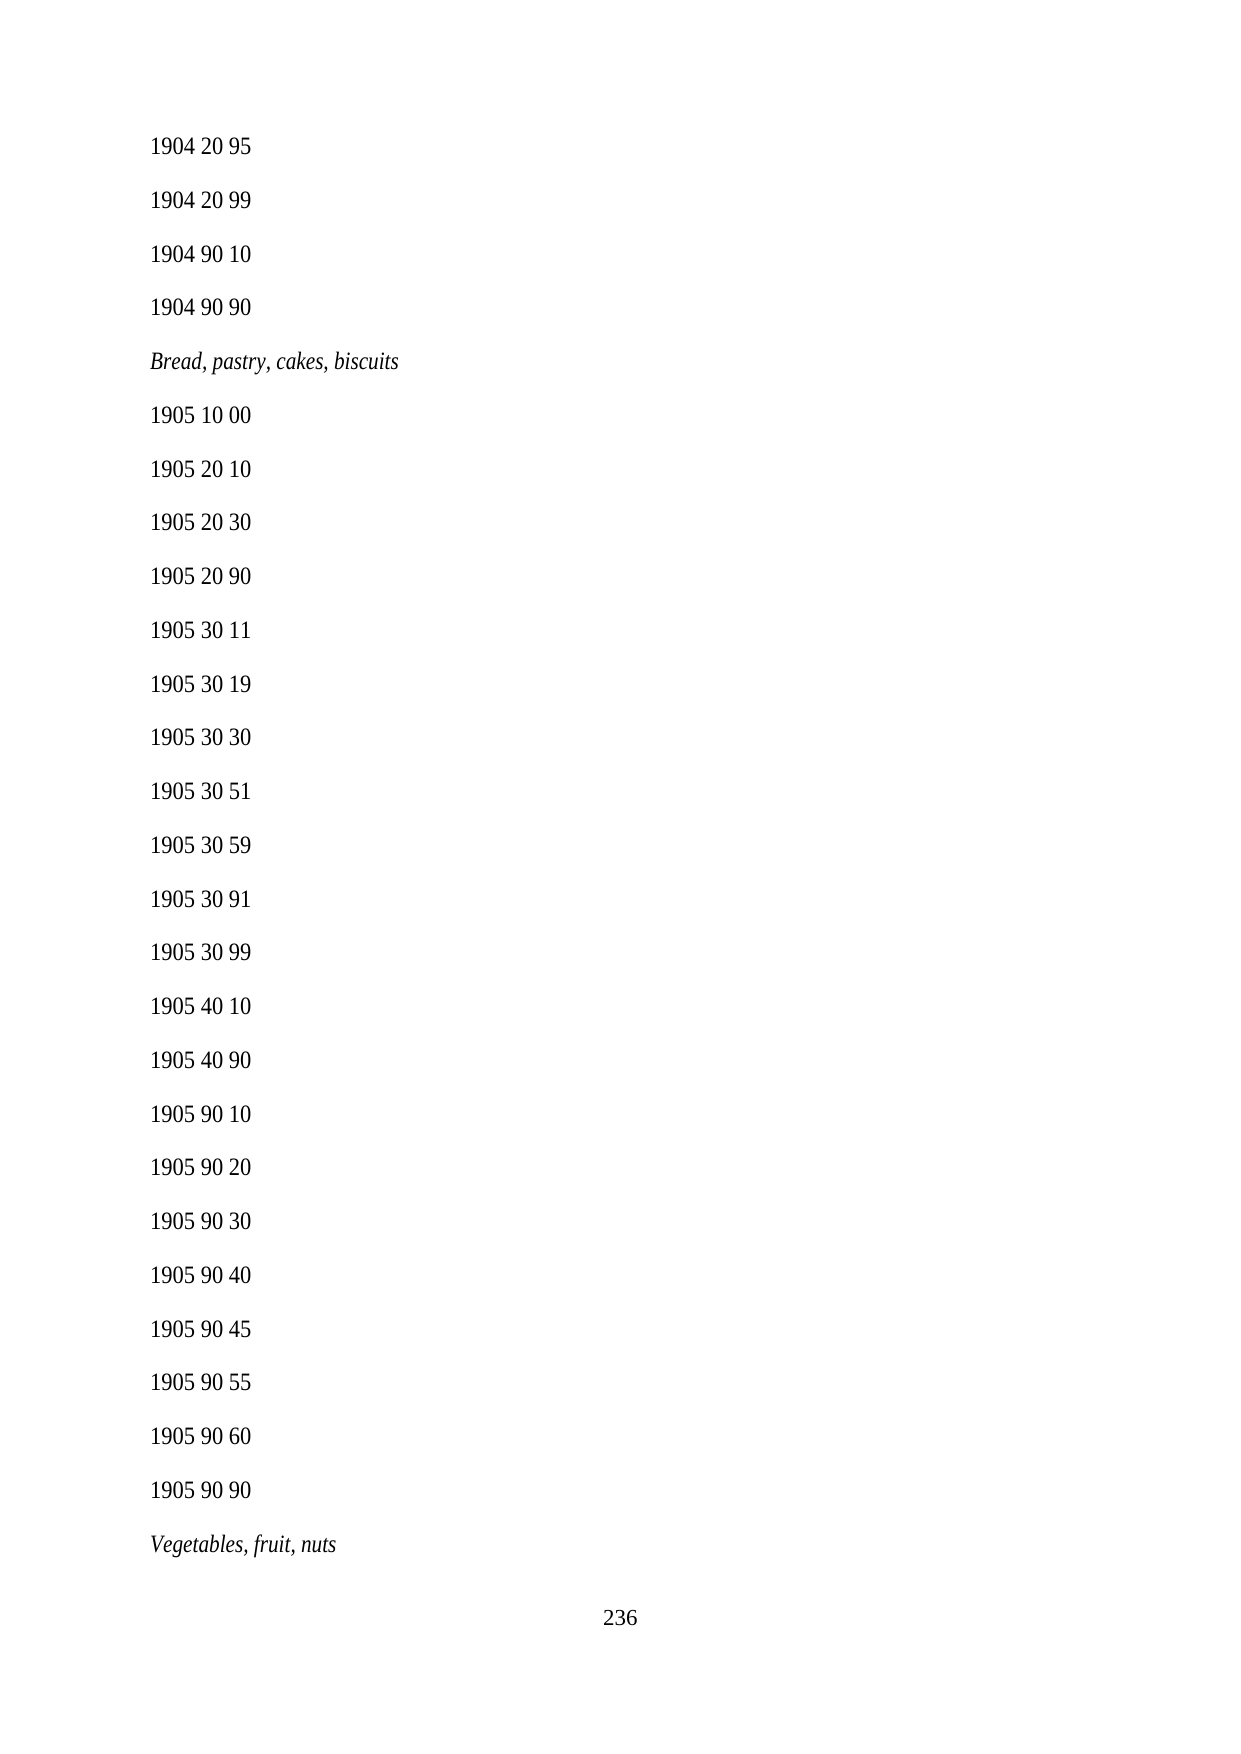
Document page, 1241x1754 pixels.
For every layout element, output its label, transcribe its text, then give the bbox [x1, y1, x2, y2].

text 1905 90 40 [150, 1260, 1090, 1289]
text 1905 90 20 [150, 1152, 1090, 1181]
text 1905 30 11 [150, 615, 1090, 644]
text 1905 20 10 [150, 454, 1090, 482]
text 1905 90 45 [150, 1314, 1090, 1342]
text 1905 90 10 [150, 1099, 1090, 1127]
text 1905 90 30 [150, 1206, 1090, 1235]
text 1905 20 90 [150, 561, 1090, 590]
text Vegetables, fruit, nuts [150, 1529, 1090, 1557]
text 1905 90 55 [150, 1367, 1090, 1396]
text 1905 10 00 [150, 400, 1090, 429]
text 1905 40 10 [150, 991, 1090, 1020]
text 1905 30 51 [150, 776, 1090, 805]
text 1904 20 95 [150, 131, 1090, 160]
text 1905 30 91 [150, 884, 1090, 912]
text 1905 30 59 [150, 830, 1090, 859]
text 1904 90 90 [150, 292, 1090, 321]
text 1905 90 60 [150, 1421, 1090, 1450]
text 1905 40 90 [150, 1045, 1090, 1074]
text 1905 20 30 [150, 507, 1090, 536]
text Bread, pastry, cakes, biscuits [150, 346, 1090, 375]
text 1905 90 90 [150, 1475, 1090, 1504]
text 1904 90 10 [150, 239, 1090, 267]
text 1905 30 30 [150, 722, 1090, 751]
text 1905 30 19 [150, 669, 1090, 697]
text 1904 20 99 [150, 185, 1090, 214]
text 1905 30 99 [150, 937, 1090, 966]
